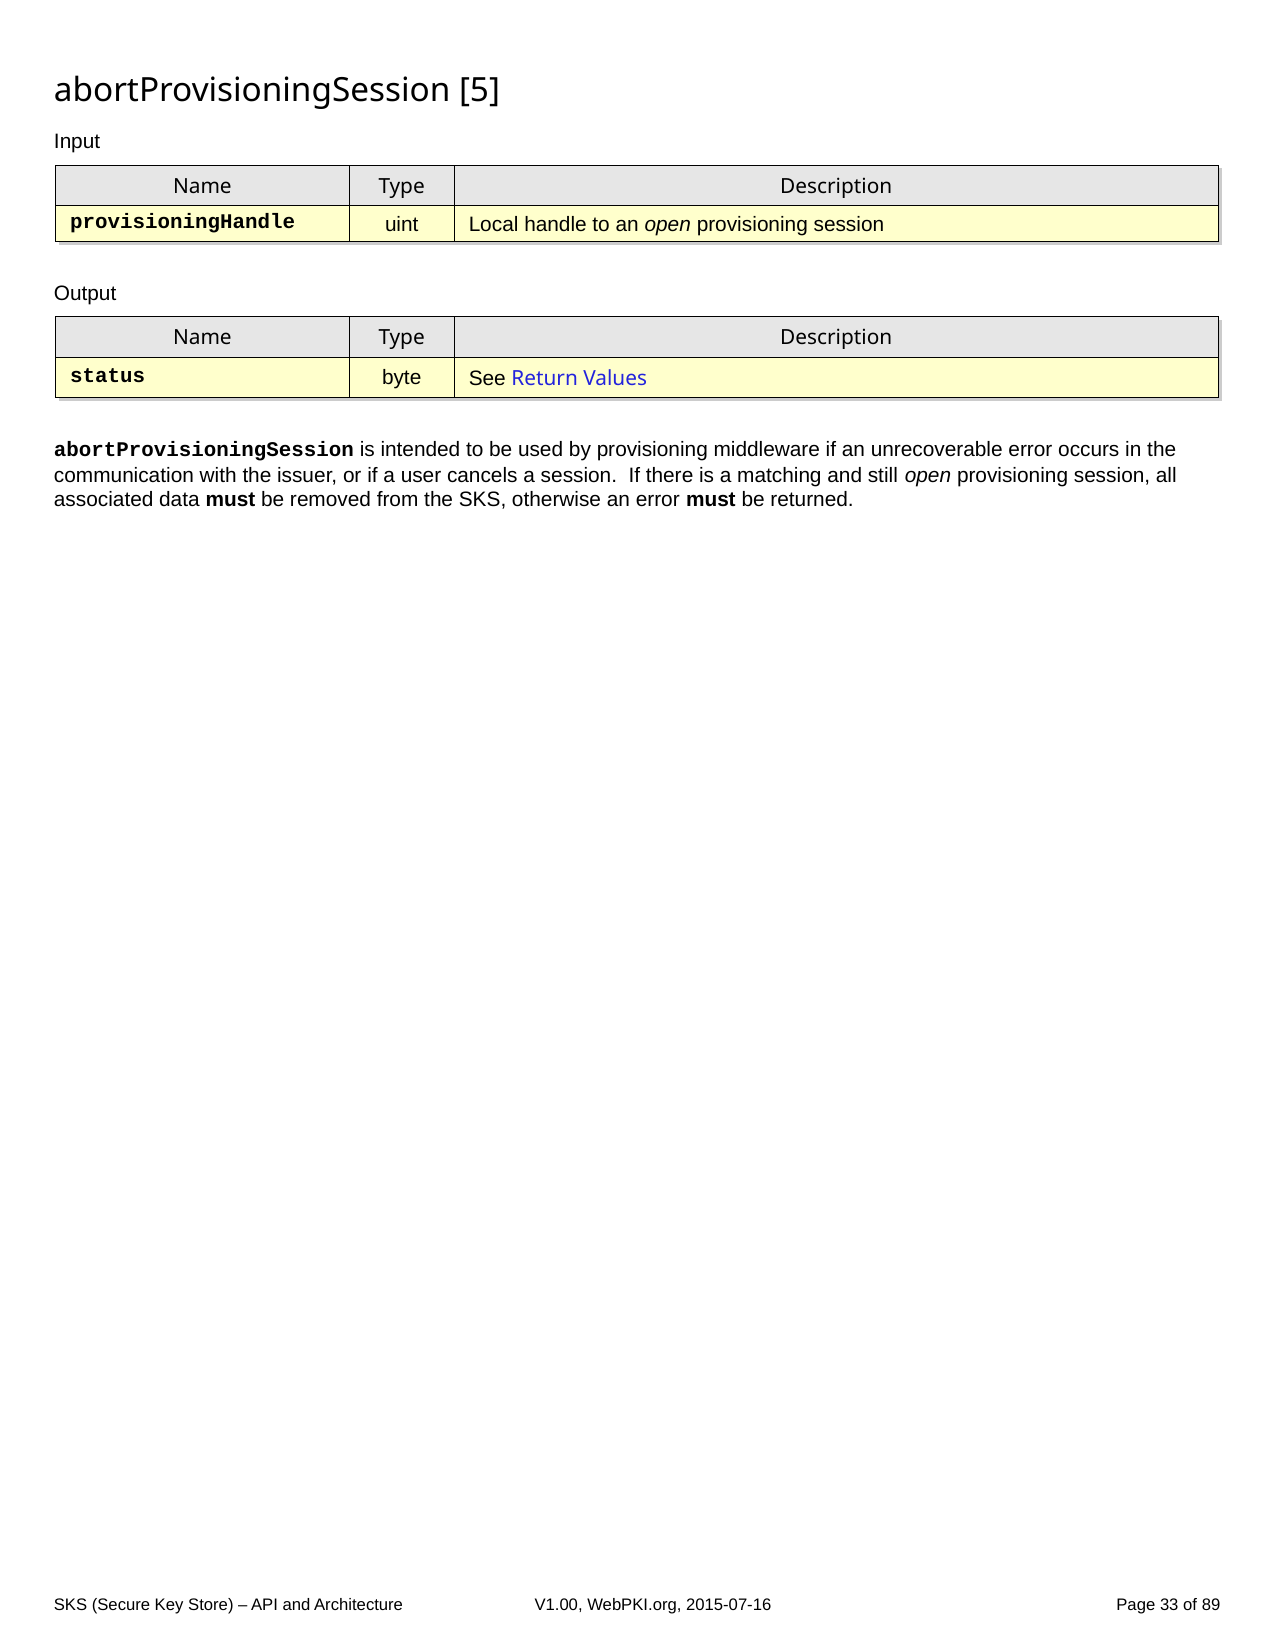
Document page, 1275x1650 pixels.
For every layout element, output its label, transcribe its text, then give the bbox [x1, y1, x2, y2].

table_header Name [56, 317, 349, 357]
table_header Description [455, 317, 1218, 357]
text Input [54, 129, 1221, 153]
text Output [54, 281, 1221, 304]
table_cell status [56, 358, 349, 397]
table_cell See Return Values [455, 358, 1218, 397]
table_cell byte [350, 358, 454, 397]
text abortProvisioningSession is intended to be used by provisioning middleware if an unrecoverable error occurs in the communication with the issuer, or if a user cancels a session. If there is a matching and still open provisioning session, all associated data must be removed from the SKS, otherwise an error must be returned. [54, 437, 1221, 510]
table_header Type [350, 166, 454, 205]
subtitle abortProvisioningSession [5] [54, 66, 1221, 111]
table_header Name [56, 166, 349, 205]
table_cell provisioningHandle [56, 206, 349, 241]
table_header Description [455, 166, 1218, 205]
table_header Type [350, 317, 454, 357]
table_cell Local handle to an open provisioning session [455, 206, 1218, 241]
table_cell uint [350, 206, 454, 241]
